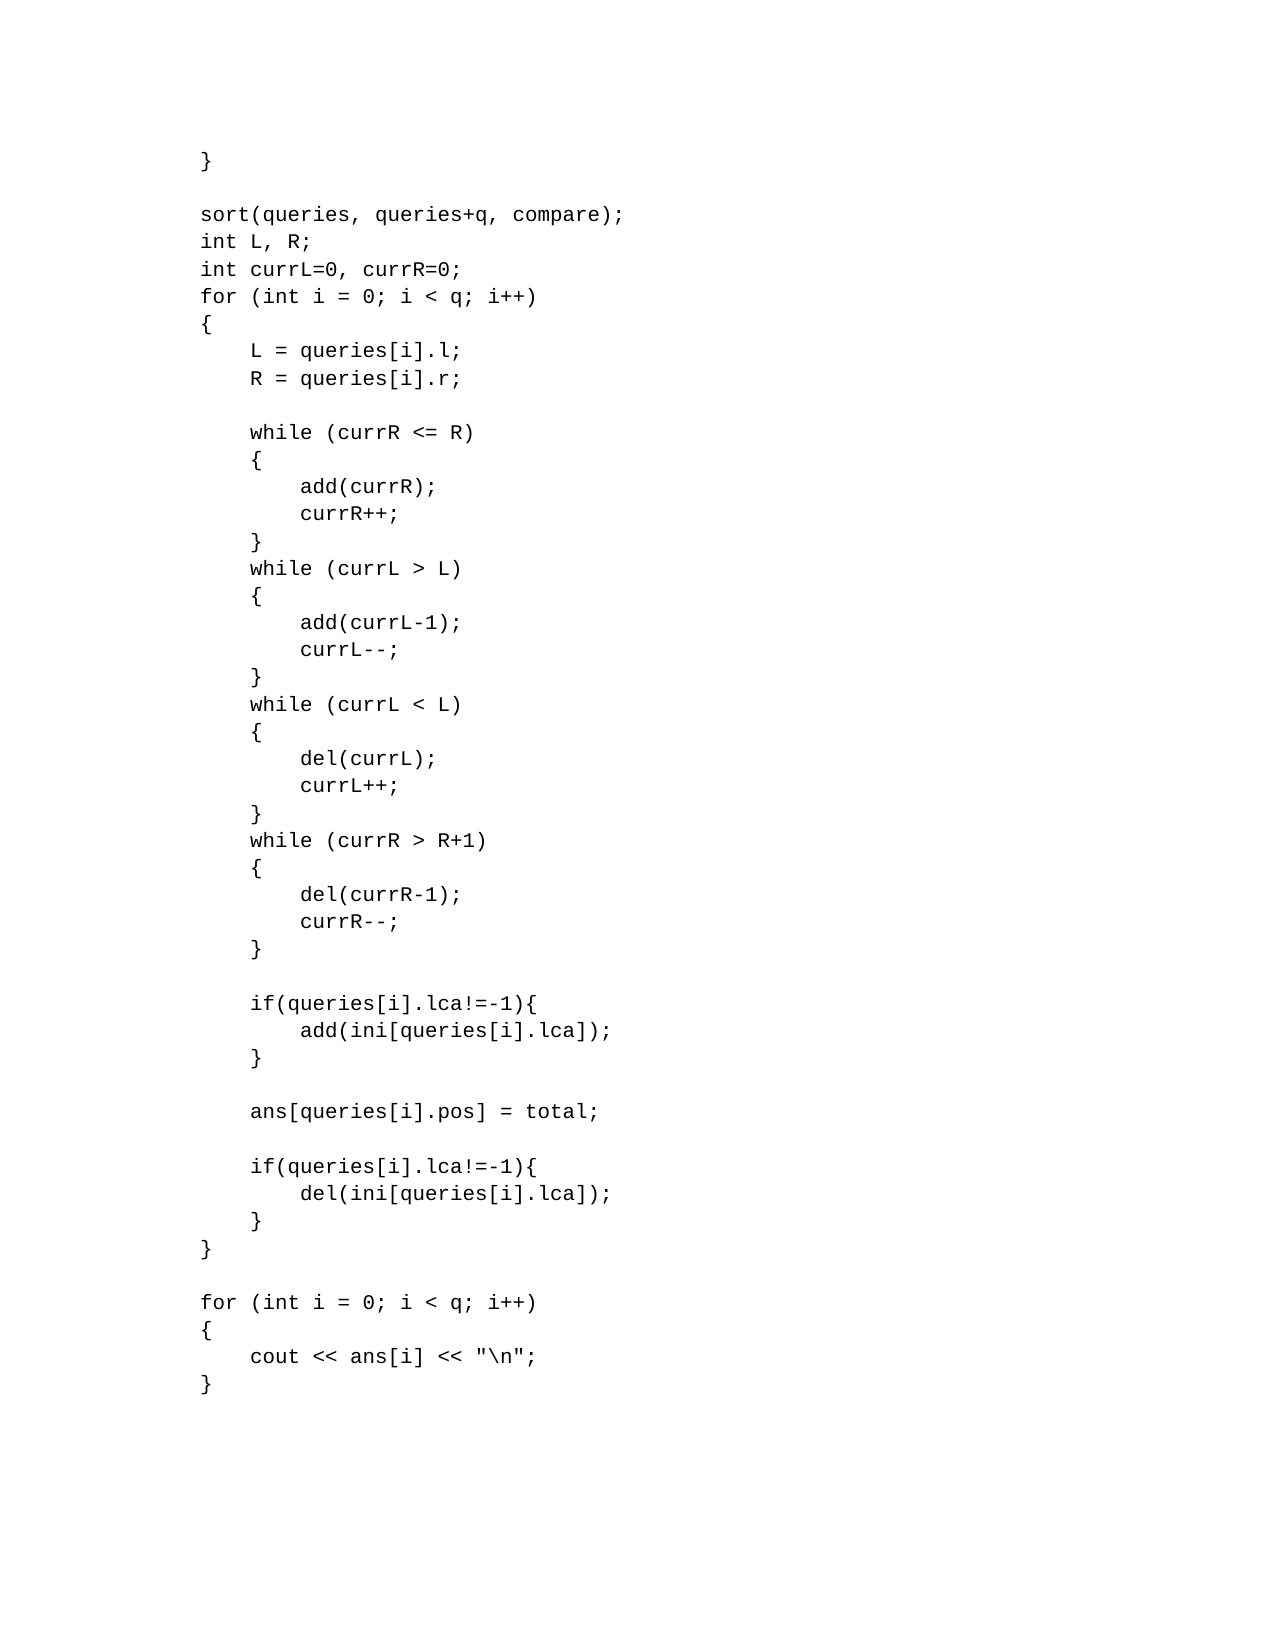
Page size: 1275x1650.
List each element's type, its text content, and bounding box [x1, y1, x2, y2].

text del(ini[queries[i].lca]); [150, 1183, 1125, 1207]
text { [150, 449, 1125, 473]
text { [150, 721, 1125, 744]
text { [150, 857, 1125, 881]
text currR++; [150, 503, 1125, 527]
text while (currL < L) [150, 694, 1125, 717]
text { [150, 585, 1125, 609]
text int L, R; [150, 232, 1125, 255]
text while (currR > R+1) [150, 830, 1125, 853]
text L = queries[i].l; [150, 340, 1125, 364]
text int currL=0, currR=0; [150, 259, 1125, 282]
text { [150, 313, 1125, 337]
text } [150, 150, 1125, 174]
text while (currR <= R) [150, 422, 1125, 446]
text } [150, 531, 1125, 554]
text currR--; [150, 911, 1125, 935]
text } [150, 1237, 1125, 1261]
text del(currL); [150, 748, 1125, 772]
text while (currL > L) [150, 558, 1125, 581]
text add(currL-1); [150, 612, 1125, 636]
text } [150, 1210, 1125, 1234]
text sort(queries, queries+q, compare); [150, 204, 1125, 228]
text currL--; [150, 639, 1125, 663]
text del(currR-1); [150, 884, 1125, 908]
text for (int i = 0; i < q; i++) [150, 286, 1125, 309]
text } [150, 1373, 1125, 1397]
text } [150, 938, 1125, 962]
text } [150, 802, 1125, 826]
text if(queries[i].lca!=-1){ [150, 993, 1125, 1016]
text ans[queries[i].pos] = total; [150, 1102, 1125, 1125]
text add(ini[queries[i].lca]); [150, 1020, 1125, 1044]
text } [150, 667, 1125, 690]
text R = queries[i].r; [150, 367, 1125, 391]
text for (int i = 0; i < q; i++) [150, 1292, 1125, 1316]
text if(queries[i].lca!=-1){ [150, 1156, 1125, 1179]
text } [150, 1047, 1125, 1071]
text cout << ans[i] << "\n"; [150, 1346, 1125, 1370]
text add(currR); [150, 476, 1125, 500]
text currL++; [150, 775, 1125, 799]
text { [150, 1319, 1125, 1343]
